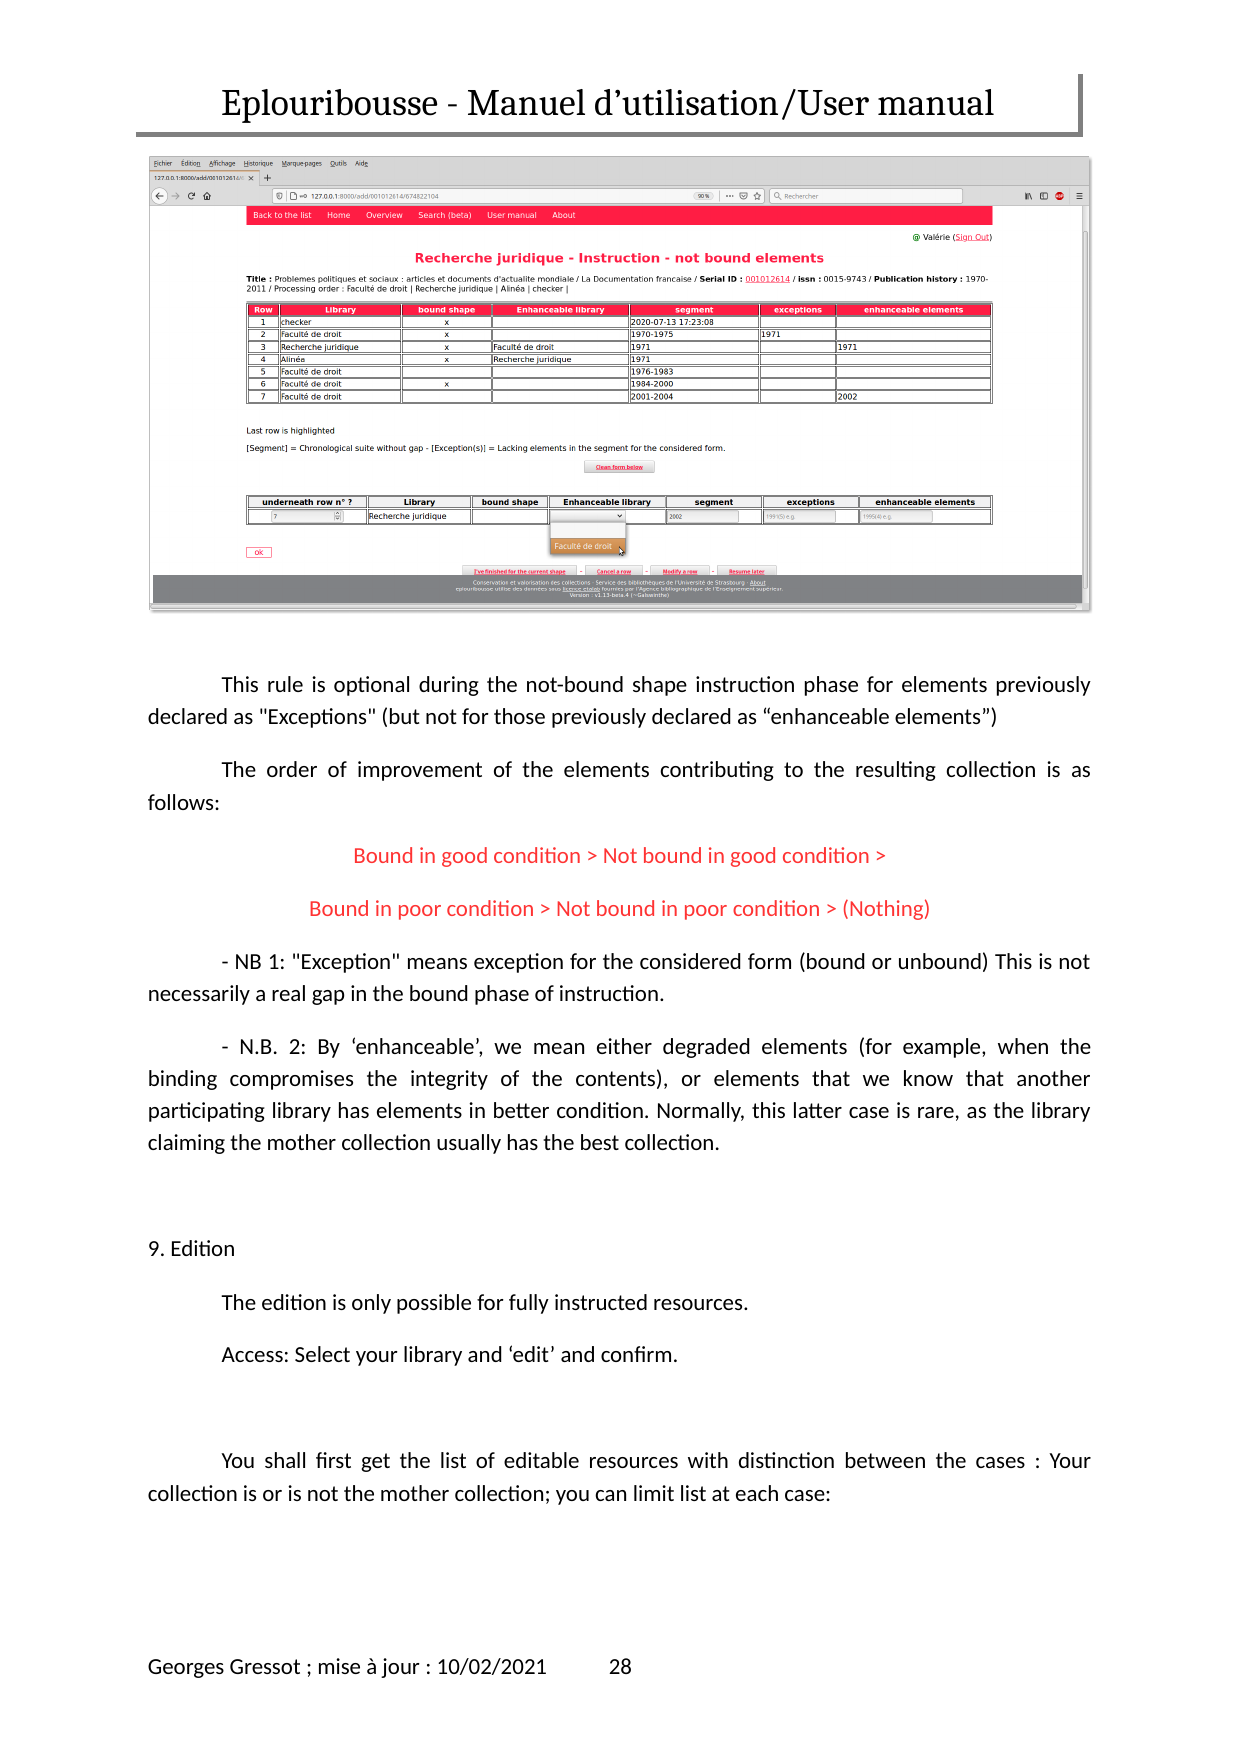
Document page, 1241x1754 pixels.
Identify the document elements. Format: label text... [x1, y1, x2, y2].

picture [147, 155, 1093, 614]
text You shall first get the list of editable resources with distinction between the cases : Your collection is or is not the mother collection; you can limit list at each case: [148, 1447, 1093, 1507]
text Bound in good condition > Not bound in good condition > [148, 841, 1093, 869]
text - NB 1: "Exception" means exception for the considered form (bound or unbound) This is not necessarily a real gap in the bound phase of instruction. [148, 947, 1093, 1007]
text The edition is only possible for fully instructed resources. [148, 1288, 1093, 1316]
text This rule is optional during the not-bound shape instruction phase for elements previously declared as "Exceptions" (but not for those previously declared as “enhanceable elements”) [148, 670, 1093, 731]
text The order of improvement of the elements contributing to the resulting collection is as follows: [148, 756, 1093, 816]
text - N.B. 2: By ‘enhanceable’, we mean either degraded elements (for example, when the binding compromises the integrity of the contents), or elements that we know that another participating library has elements in better condition. Normally, this latter case is rare, as the library claiming the mother collection usually has the best collection. [148, 1032, 1093, 1157]
text Bound in poor condition > Not bound in poor condition > (Nothing) [148, 894, 1093, 922]
text 9. Edition [148, 1234, 1093, 1263]
text Access: Select your library and ‘edit’ and confirm. [148, 1341, 1093, 1369]
